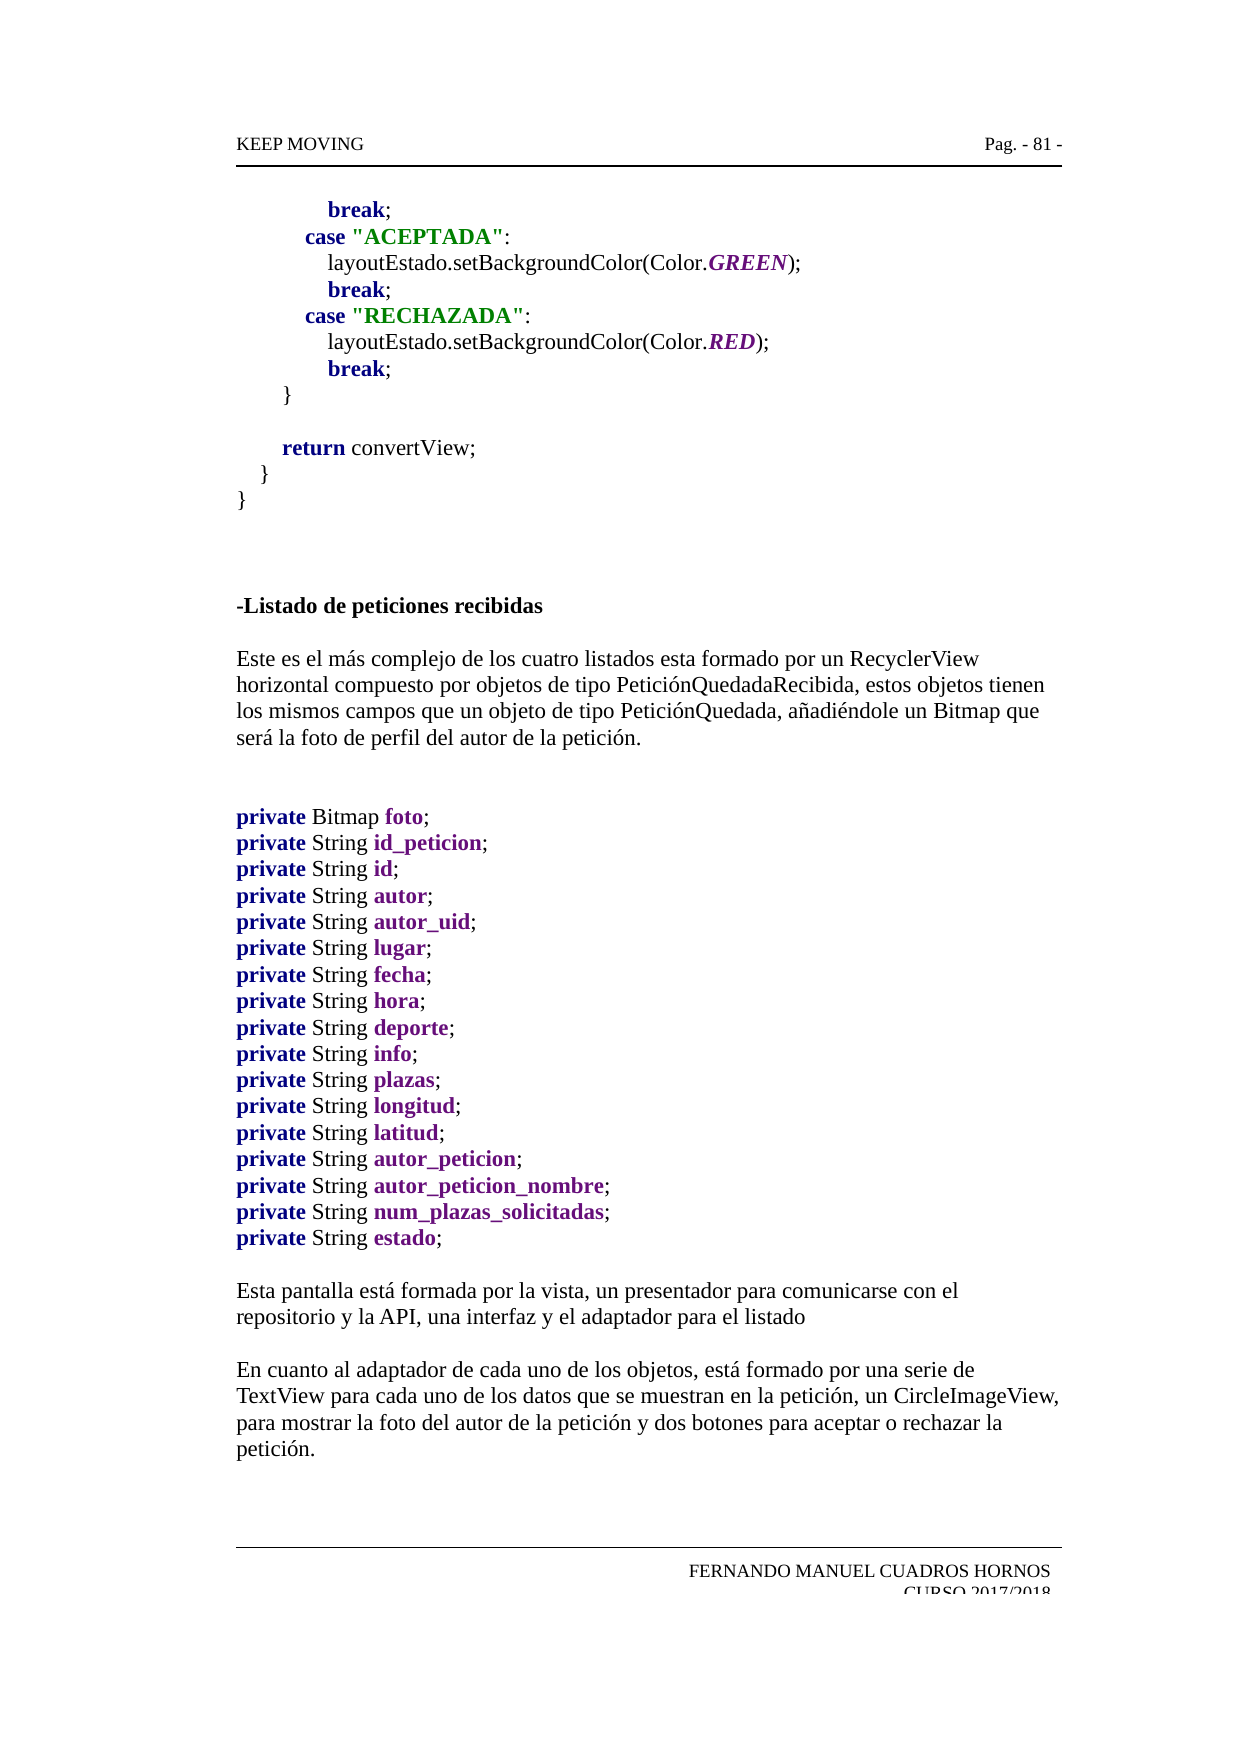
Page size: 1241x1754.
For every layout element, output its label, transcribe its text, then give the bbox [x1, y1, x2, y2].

text private Bitmap foto; private String id_peticion; private String id; private String autor; private String autor_uid; private String lugar; private String fecha; private String hora; private String deporte; private String info; private String plazas; private String longitud; private String latitud; private String autor_peticion; private String autor_peticion_nombre; private String num_plazas_solicitadas; private String estado; [236, 803, 1062, 1251]
text Esta pantalla está formada por la vista, un presentador para comunicarse con el repositorio y la API, una interfaz y el adaptador para el listado [236, 1277, 1062, 1330]
text En cuanto al adaptador de cada uno de los objetos, está formado por una serie de TextView para cada uno de los datos que se muestran en la petición, un CircleImageView, para mostrar la foto del autor de la petición y dos botones para aceptar o rechazar la petición. [236, 1356, 1062, 1462]
text -Listado de peticiones recibidas [236, 592, 1062, 618]
text Este es el más complejo de los cuatro listados esta formado por un RecyclerView horizontal compuesto por objetos de tipo PeticiónQuedadaRecibida, estos objetos tienen los mismos campos que un objeto de tipo PeticiónQuedada, añadiéndole un Bitmap que será la foto de perfil del autor de la petición. [236, 644, 1062, 750]
text break; case "ACEPTADA": layoutEstado.setBackgroundColor(Color.GREEN); break; case "RECHAZADA": layoutEstado.setBackgroundColor(Color.RED); break; } return convertView; } } [236, 197, 1062, 513]
